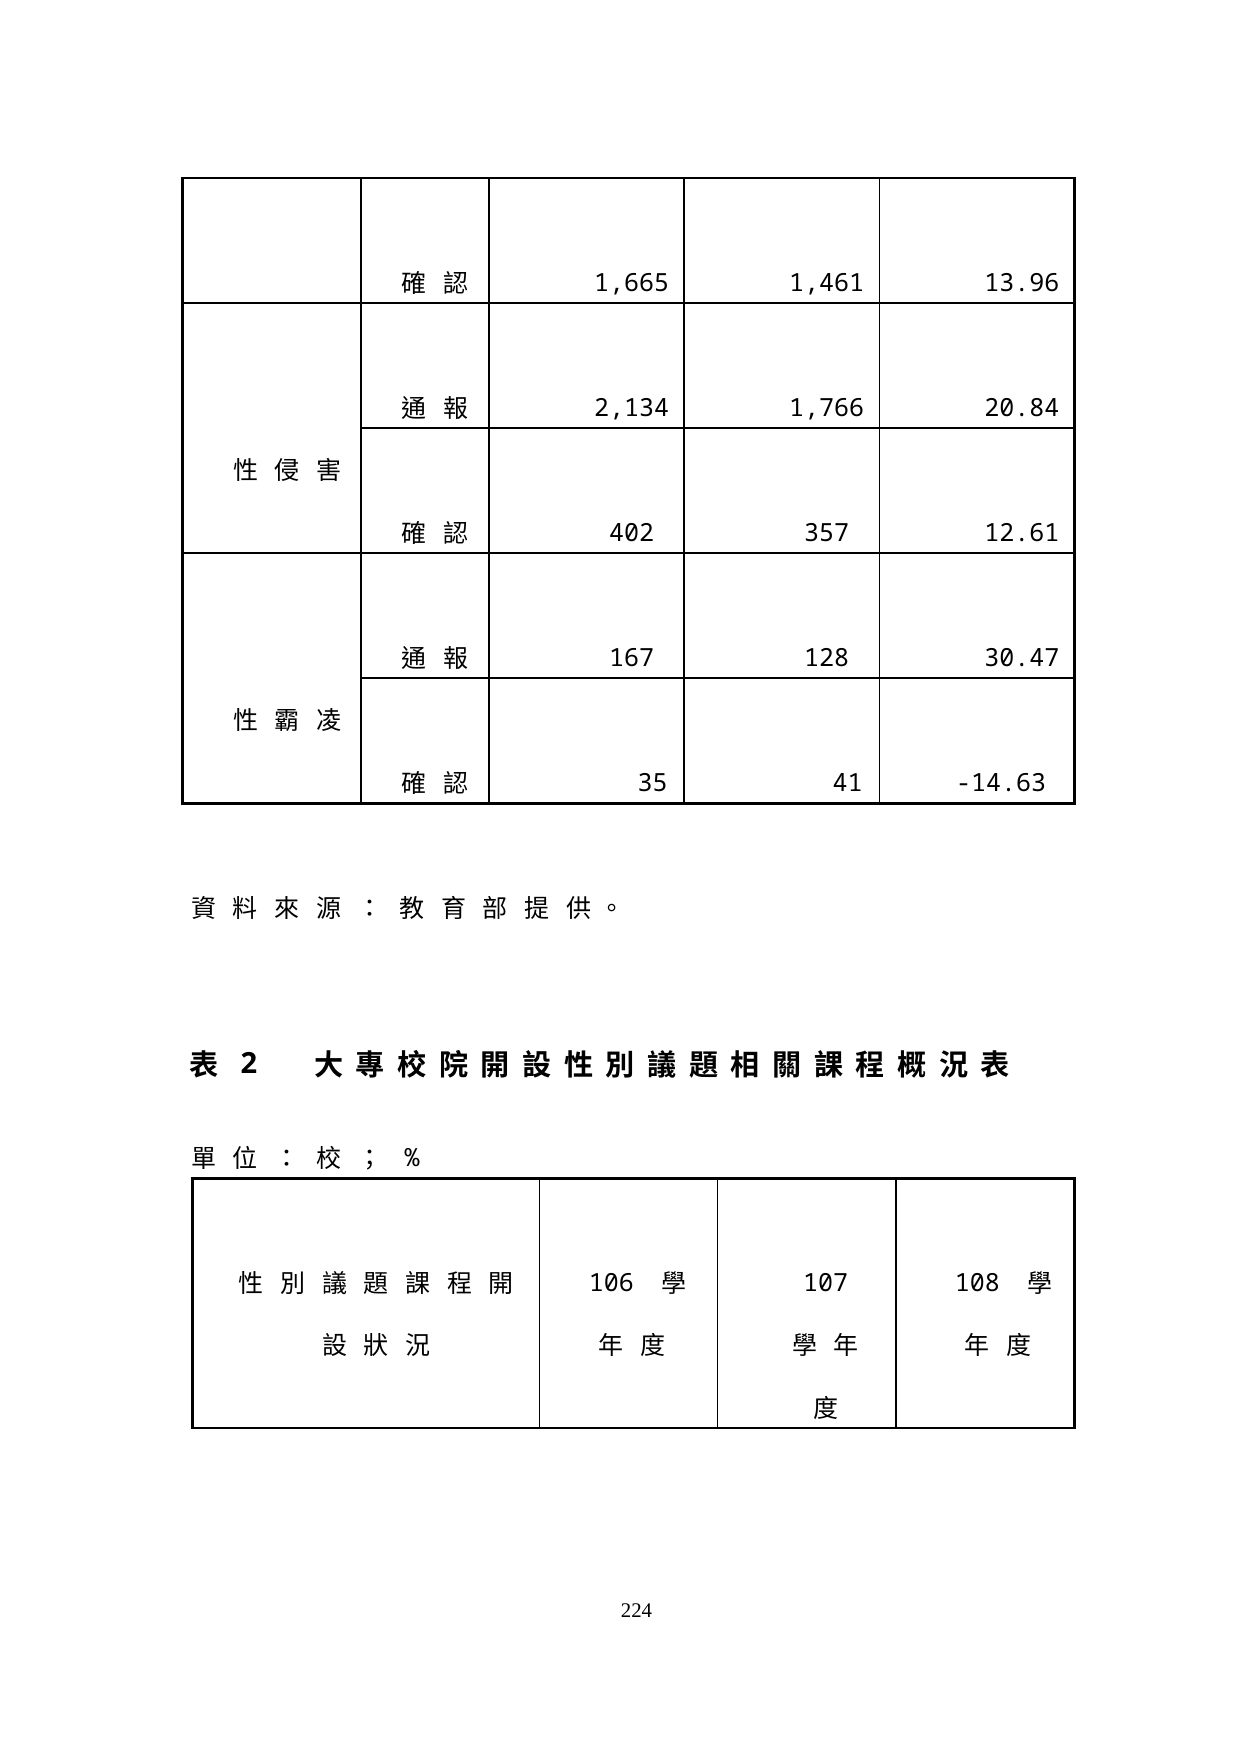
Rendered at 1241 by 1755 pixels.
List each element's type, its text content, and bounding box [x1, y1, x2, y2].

table_cell 357 [685, 429, 879, 552]
table_cell 性侵害 [184, 304, 360, 552]
table_cell 35 [490, 679, 683, 802]
table_header 108學年度 [897, 1180, 1073, 1427]
table_cell 確認 [362, 429, 488, 552]
table_cell 167 [490, 554, 683, 677]
table_cell [184, 179, 360, 302]
table_cell -14.63 [880, 679, 1073, 802]
table_cell 12.61 [880, 429, 1073, 552]
text 資料來源：教育部提供。 [183, 865, 1058, 927]
table_cell 性霸凌 [184, 554, 360, 802]
table_cell 確認 [362, 679, 488, 802]
table_cell 30.47 [880, 554, 1073, 677]
table_cell 1,665 [490, 179, 683, 302]
table_cell 確認 [362, 179, 488, 302]
table_cell 通報 [362, 304, 488, 427]
table_cell 2,134 [490, 304, 683, 427]
table_cell 13.96 [880, 179, 1073, 302]
text 表2 大專校院開設性別議題相關課程概況表 單位：校；% [183, 990, 1058, 1177]
table_header 106學年度 [540, 1180, 717, 1427]
table_cell 128 [685, 554, 879, 677]
table_cell 402 [490, 429, 683, 552]
table_cell 1,766 [685, 304, 879, 427]
table_cell 41 [685, 679, 879, 802]
table_cell 通報 [362, 554, 488, 677]
table_header 107學年度 [718, 1180, 895, 1427]
table_cell 20.84 [880, 304, 1073, 427]
table_header 性別議題課程開設狀況 [194, 1180, 539, 1427]
table_cell 1,461 [685, 179, 879, 302]
